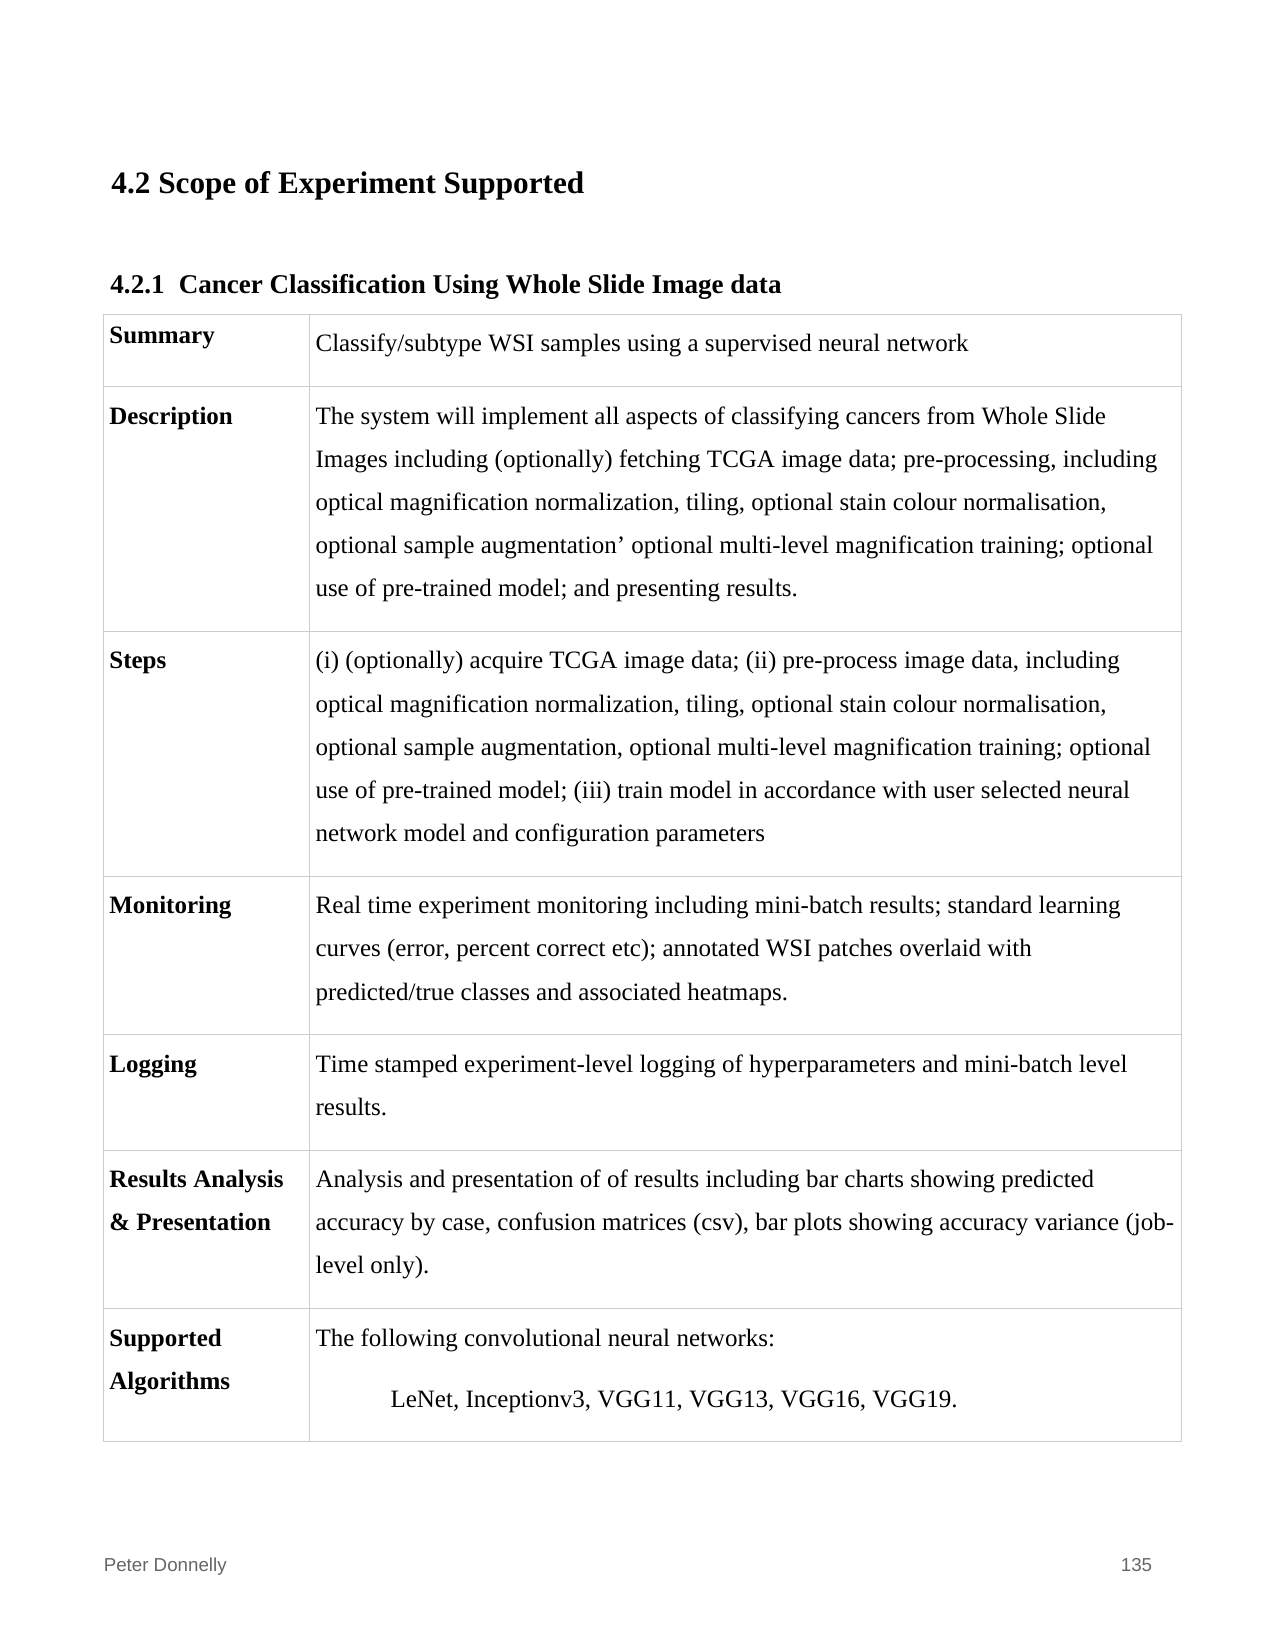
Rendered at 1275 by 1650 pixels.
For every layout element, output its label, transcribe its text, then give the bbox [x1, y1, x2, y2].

table_cell Logging [104, 1035, 309, 1150]
table_cell Time stamped experiment-level logging of hyperparameters and mini-batch level results. [310, 1035, 1181, 1150]
table_cell Real time experiment monitoring including mini-batch results; standard learning curves (error, percent correct etc); annotated WSI patches overlaid with predicted/true classes and associated heatmaps. [310, 877, 1181, 1034]
table_cell The system will implement all aspects of classifying cancers from Whole Slide Images including (optionally) fetching TCGA image data; pre-processing, including optical magnification normalization, tiling, optional stain colour normalisation, optional sample augmentation’ optional multi-level magnification training; optional use of pre-trained model; and presenting results. [310, 387, 1181, 631]
table_cell Analysis and presentation of of results including bar charts showing predicted accuracy by case, confusion matrices (csv), bar plots showing accuracy variance (job-level only). [310, 1151, 1181, 1308]
table_cell Supported Algorithms [104, 1309, 309, 1441]
table_header Summary [104, 315, 309, 386]
table_header Classify/subtype WSI samples using a supervised neural network [310, 315, 1181, 386]
subtitle Scope of Experiment Supported [103, 164, 1181, 200]
subtitle Cancer Classification Using Whole Slide Image data [103, 268, 1181, 299]
table_cell (i) (optionally) acquire TCGA image data; (ii) pre-process image data, including optical magnification normalization, tiling, optional stain colour normalisation, optional sample augmentation, optional multi-level magnification training; optional use of pre-trained model; (iii) train model in accordance with user selected neural network model and configuration parameters [310, 632, 1181, 876]
table_cell Results Analysis & Presentation [104, 1151, 309, 1308]
table_cell Monitoring [104, 877, 309, 1034]
table_cell Steps [104, 632, 309, 876]
table_cell Description [104, 387, 309, 631]
table_cell The following convolutional neural networks: LeNet, Inceptionv3, VGG11, VGG13, VGG16, VGG19. [310, 1309, 1181, 1441]
